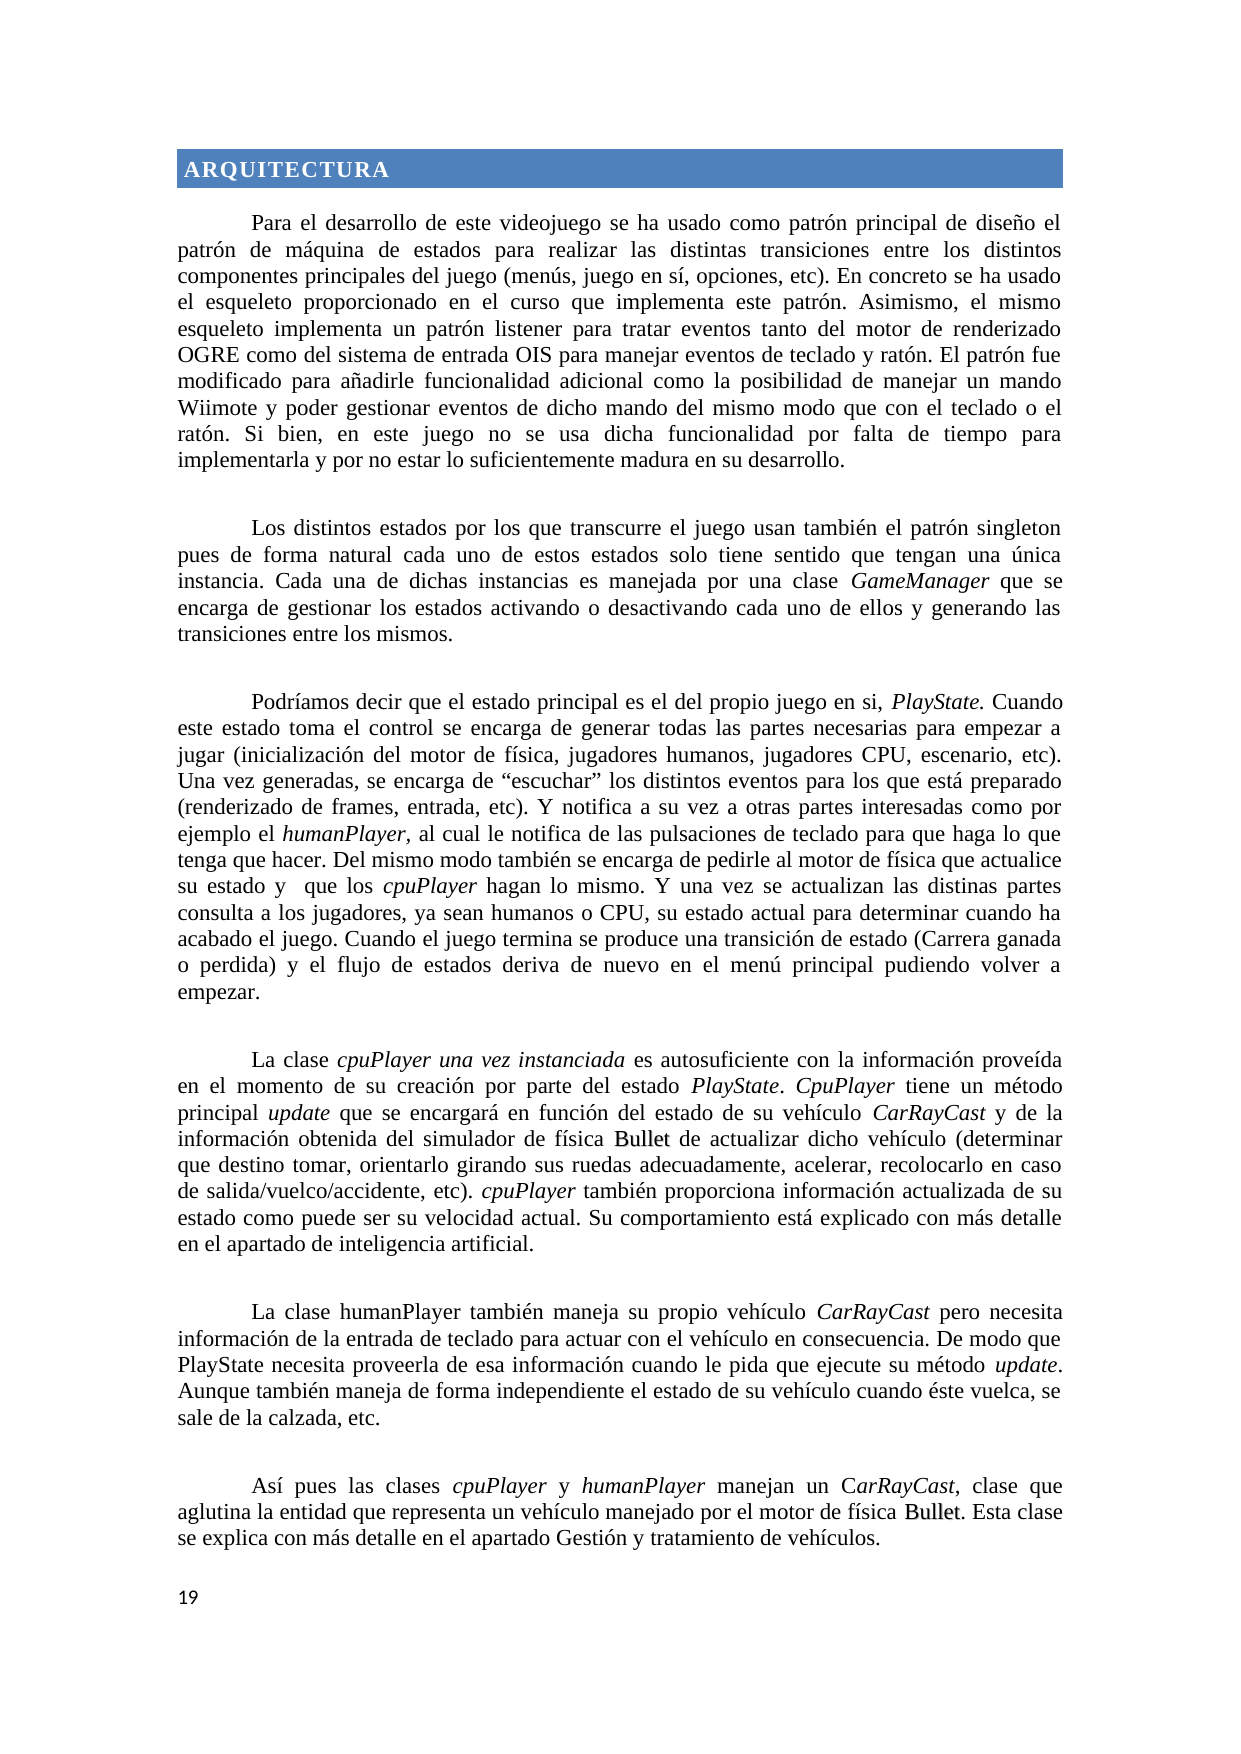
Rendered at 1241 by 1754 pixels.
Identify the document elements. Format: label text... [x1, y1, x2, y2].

text Para el desarrollo de este videojuego se ha usado como patrón principal de diseño el patrón de máquina de estados para realizar las distintas transiciones entre los distintos componentes principales del juego (menús, juego en sí, opciones, etc). En concreto se ha usado el esqueleto proporcionado en el curso que implementa este patrón. Asimismo, el mismo esqueleto implementa un patrón listener para tratar eventos tanto del motor de renderizado OGRE como del sistema de entrada OIS para manejar eventos de teclado y ratón. El patrón fue modificado para añadirle funcionalidad adicional como la posibilidad de manejar un mando Wiimote y poder gestionar eventos de dicho mando del mismo modo que con el teclado o el ratón. Si bien, en este juego no se usa dicha funcionalidad por falta de tiempo para implementarla y por no estar lo suficientemente madura en su desarrollo. [177, 209, 1063, 473]
text La clase humanPlayer también maneja su propio vehículo CarRayCast pero necesita información de la entrada de teclado para actuar con el vehículo en consecuencia. De modo que PlayState necesita proveerla de esa información cuando le pida que ejecute su método update. Aunque también maneja de forma independiente el estado de su vehículo cuando éste vuelca, se sale de la calzada, etc. [177, 1298, 1063, 1430]
text Así pues las clases cpuPlayer y humanPlayer manejan un CarRayCast, clase que aglutina la entidad que representa un vehículo manejado por el motor de física Bullet. Esta clase se explica con más detalle en el apartado Gestión y tratamiento de vehículos. [177, 1472, 1063, 1551]
list ARQUITECTURA [184, 156, 1057, 182]
text La clase cpuPlayer una vez instanciada es autosuficiente con la información proveída en el momento de su creación por parte del estado PlayState. CpuPlayer tiene un método principal update que se encargará en función del estado de su vehículo CarRayCast y de la información obtenida del simulador de física Bullet de actualizar dicho vehículo (determinar que destino tomar, orientarlo girando sus ruedas adecuadamente, acelerar, recolocarlo en caso de salida/vuelco/accidente, etc). cpuPlayer también proporciona información actualizada de su estado como puede ser su velocidad actual. Su comportamiento está explicado con más detalle en el apartado de inteligencia artificial. [177, 1046, 1063, 1257]
text Podríamos decir que el estado principal es el del propio juego en si, PlayState. Cuando este estado toma el control se encarga de generar todas las partes necesarias para empezar a jugar (inicialización del motor de física, jugadores humanos, jugadores CPU, escenario, etc). Una vez generadas, se encarga de “escuchar” los distintos eventos para los que está preparado (renderizado de frames, entrada, etc). Y notifica a su vez a otras partes interesadas como por ejemplo el humanPlayer, al cual le notifica de las pulsaciones de teclado para que haga lo que tenga que hacer. Del mismo modo también se encarga de pedirle al motor de física que actualice su estado y que los cpuPlayer hagan lo mismo. Y una vez se actualizan las distinas partes consulta a los jugadores, ya sean humanos o CPU, su estado actual para determinar cuando ha acabado el juego. Cuando el juego termina se produce una transición de estado (Carrera ganada o perdida) y el flujo de estados deriva de nuevo en el menú principal pudiendo volver a empezar. [177, 688, 1063, 1004]
text Los distintos estados por los que transcurre el juego usan también el patrón singleton pues de forma natural cada uno de estos estados solo tiene sentido que tengan una única instancia. Cada una de dichas instancias es manejada por una clase GameManager que se encarga de gestionar los estados activando o desactivando cada uno de ellos y generando las transiciones entre los mismos. [177, 514, 1063, 646]
